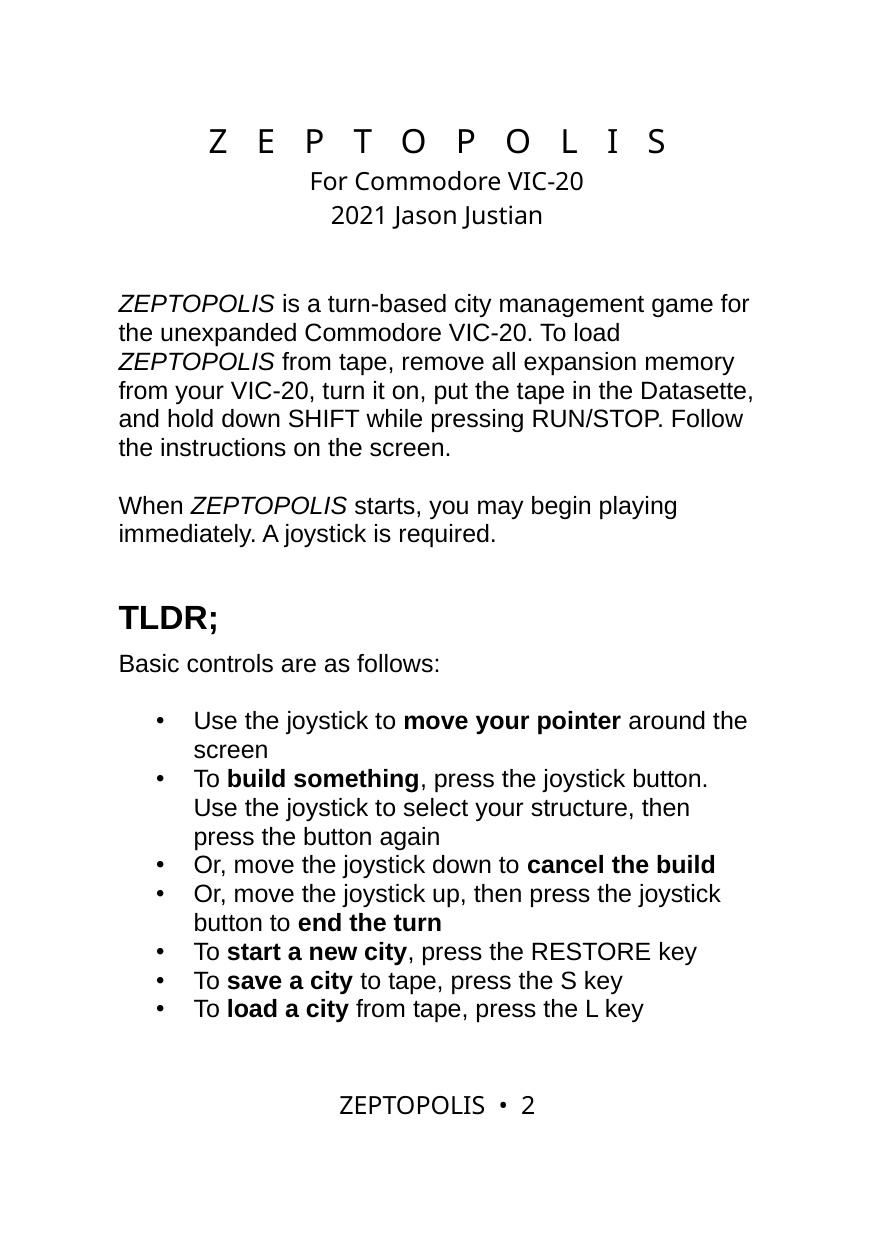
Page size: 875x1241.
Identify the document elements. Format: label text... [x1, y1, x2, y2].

text ZEPTOPOLIS [118, 118, 756, 164]
list To load a city from tape, press the L key [156, 994, 756, 1023]
list Use the joystick to move your pointer around the screen [156, 706, 756, 764]
subtitle TLDR; [118, 598, 756, 636]
list Or, move the joystick up, then press the joystick button to end the turn [156, 879, 756, 937]
text 2021 Jason Justian [118, 198, 756, 232]
text When ZEPTOPOLIS starts, you may begin playing immediately. A joystick is required. [118, 491, 756, 548]
list To start a new city, press the RESTORE key [156, 937, 756, 966]
text Basic controls are as follows: [118, 649, 756, 678]
text For Commodore VIC-20 [118, 164, 756, 198]
text ZEPTOPOLIS is a turn-based city management game for the unexpanded Commodore VIC-20. To load ZEPTOPOLIS from tape, remove all expansion memory from your VIC-20, turn it on, put the tape in the Datasette, and hold down SHIFT while pressing RUN/STOP. Follow the instructions on the screen. [118, 289, 756, 462]
list To save a city to tape, press the S key [156, 966, 756, 994]
list Or, move the joystick down to cancel the build [156, 850, 756, 879]
list To build something, press the joystick button. Use the joystick to select your structure, then press the button again [156, 764, 756, 850]
